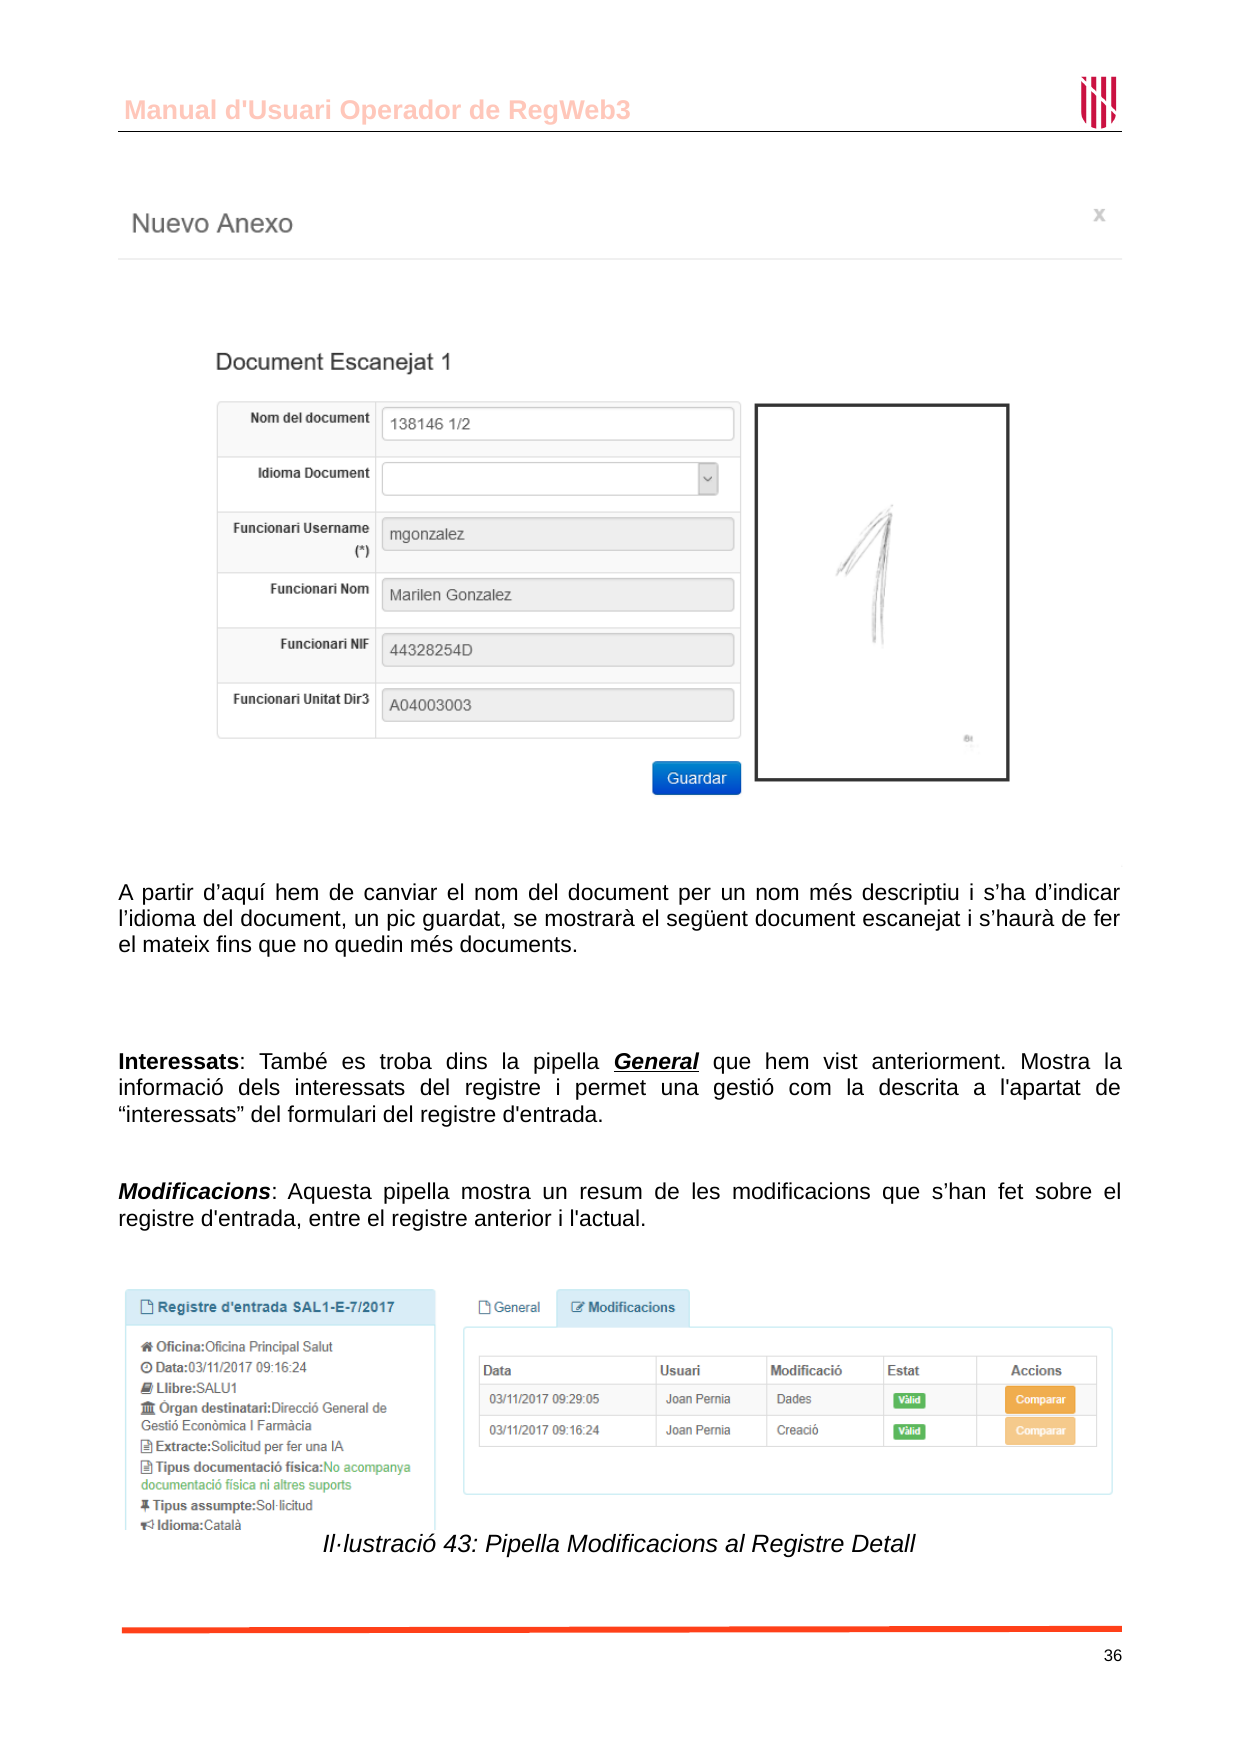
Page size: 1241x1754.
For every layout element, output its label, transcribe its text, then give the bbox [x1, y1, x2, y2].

text Il·lustració 43: Pipella Modificacions al Registre Detall [118, 1530, 1122, 1558]
picture [118, 192, 1123, 867]
text A partir d’aquí hem de canviar el nom del document per un nom més descriptiu i s’ha d’indicar l’idioma del document, un pic guardat, se mostrarà el següent document escanejat i s’haurà de fer el mateix fins que no quedin més documents. [118, 879, 1122, 958]
text Modificacions: Aquesta pipella mostra un resum de les modificacions que s’han fet sobre el registre d'entrada, entre el registre anterior i l'actual. [118, 1178, 1122, 1231]
picture [1078, 74, 1119, 130]
text Interessats: També es troba dins la pipella General que hem vist anteriorment. Mostra la informació dels interessats del registre i permet una gestió com la descrita a l'apartat de “interessats” del formulari del registre d'entrada. [118, 1048, 1122, 1127]
picture [118, 1282, 1123, 1530]
